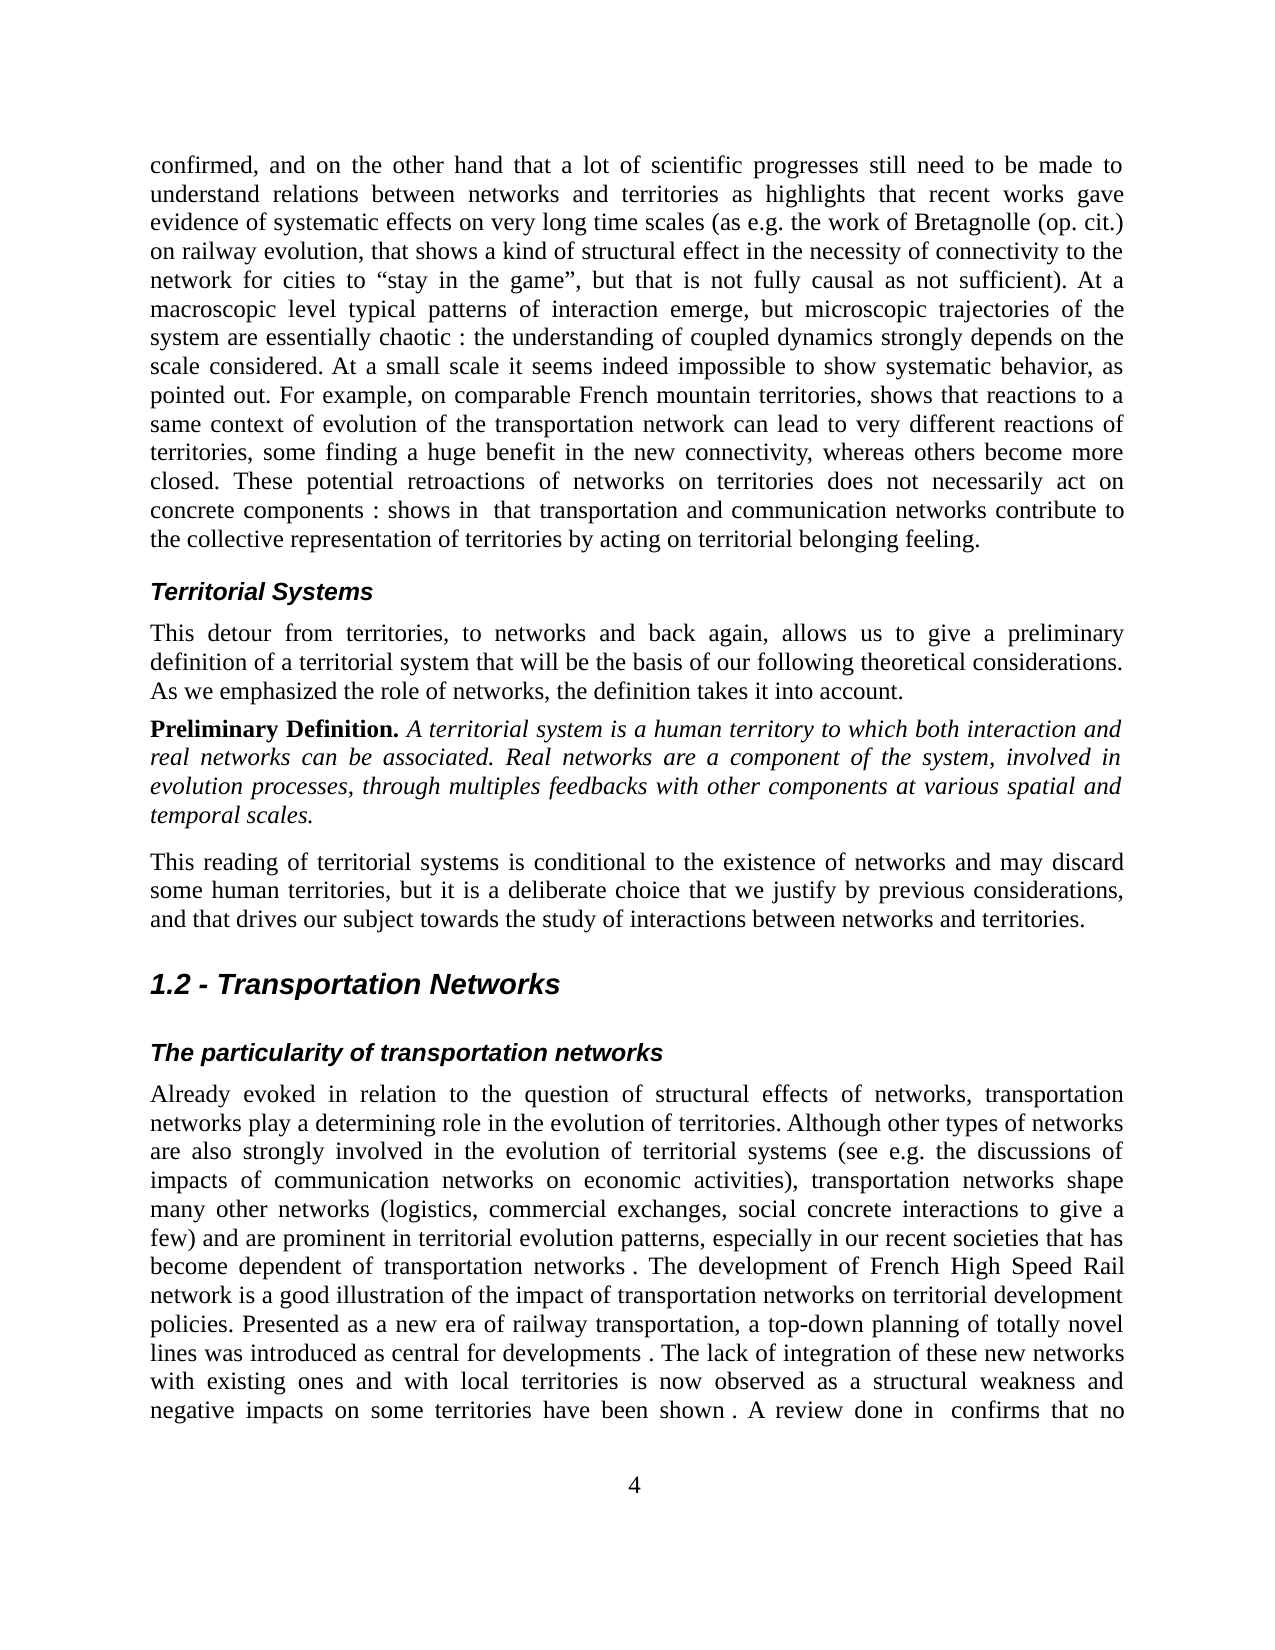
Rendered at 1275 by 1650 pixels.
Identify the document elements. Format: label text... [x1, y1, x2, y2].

subtitle Territorial Systems [150, 577, 1125, 606]
text This reading of territorial systems is conditional to the existence of networks and may discard some human territories, but it is a deliberate choice that we justify by previous considerations, and that drives our subject towards the study of interactions between networks and territories. [150, 847, 1125, 933]
text confirmed, and on the other hand that a lot of scientific progresses still need to be made to understand relations between networks and territories as highlights that recent works gave evidence of systematic effects on very long time scales (as e.g. the work of Bretagnolle (op. cit.) on railway evolution, that shows a kind of structural effect in the necessity of connectivity to the network for cities to “stay in the game”, but that is not fully causal as not sufficient). At a macroscopic level typical patterns of interaction emerge, but microscopic trajectories of the system are essentially chaotic : the understanding of coupled dynamics strongly depends on the scale considered. At a small scale it seems indeed impossible to show systematic behavior, as pointed out. For example, on comparable French mountain territories, shows that reactions to a same context of evolution of the transportation network can lead to very different reactions of territories, some finding a huge benefit in the new connectivity, whereas others become more closed. These potential retroactions of networks on territories does not necessarily act on concrete components : shows in that transportation and communication networks contribute to the collective representation of territories by acting on territorial belonging feeling. [150, 150, 1125, 552]
subtitle 1.2 - Transportation Networks [150, 967, 1125, 1000]
text Preliminary Definition. A territorial system is a human territory to which both interaction and real networks can be associated. Real networks are a component of the system, involved in evolution processes, through multiples feedbacks with other components at various spatial and temporal scales. [150, 714, 1125, 829]
subtitle The particularity of transportation networks [150, 1038, 1125, 1066]
text Already evoked in relation to the question of structural effects of networks, transportation networks play a determining role in the evolution of territories. Although other types of networks are also strongly involved in the evolution of territorial systems (see e.g. the discussions of impacts of communication networks on economic activities), transportation networks shape many other networks (logistics, commercial exchanges, social concrete interactions to give a few) and are prominent in territorial evolution patterns, especially in our recent societies that has become dependent of transportation networks . The development of French High Speed Rail network is a good illustration of the impact of transportation networks on territorial development policies. Presented as a new era of railway transportation, a top-down planning of totally novel lines was introduced as central for developments . The lack of integration of these new networks with existing ones and with local territories is now observed as a structural weakness and negative impacts on some territories have been shown . A review done in confirms that no [150, 1079, 1125, 1424]
text This detour from territories, to networks and back again, allows us to give a preliminary definition of a territorial system that will be the basis of our following theoretical considerations. As we emphasized the role of networks, the definition takes it into account. [150, 618, 1125, 705]
